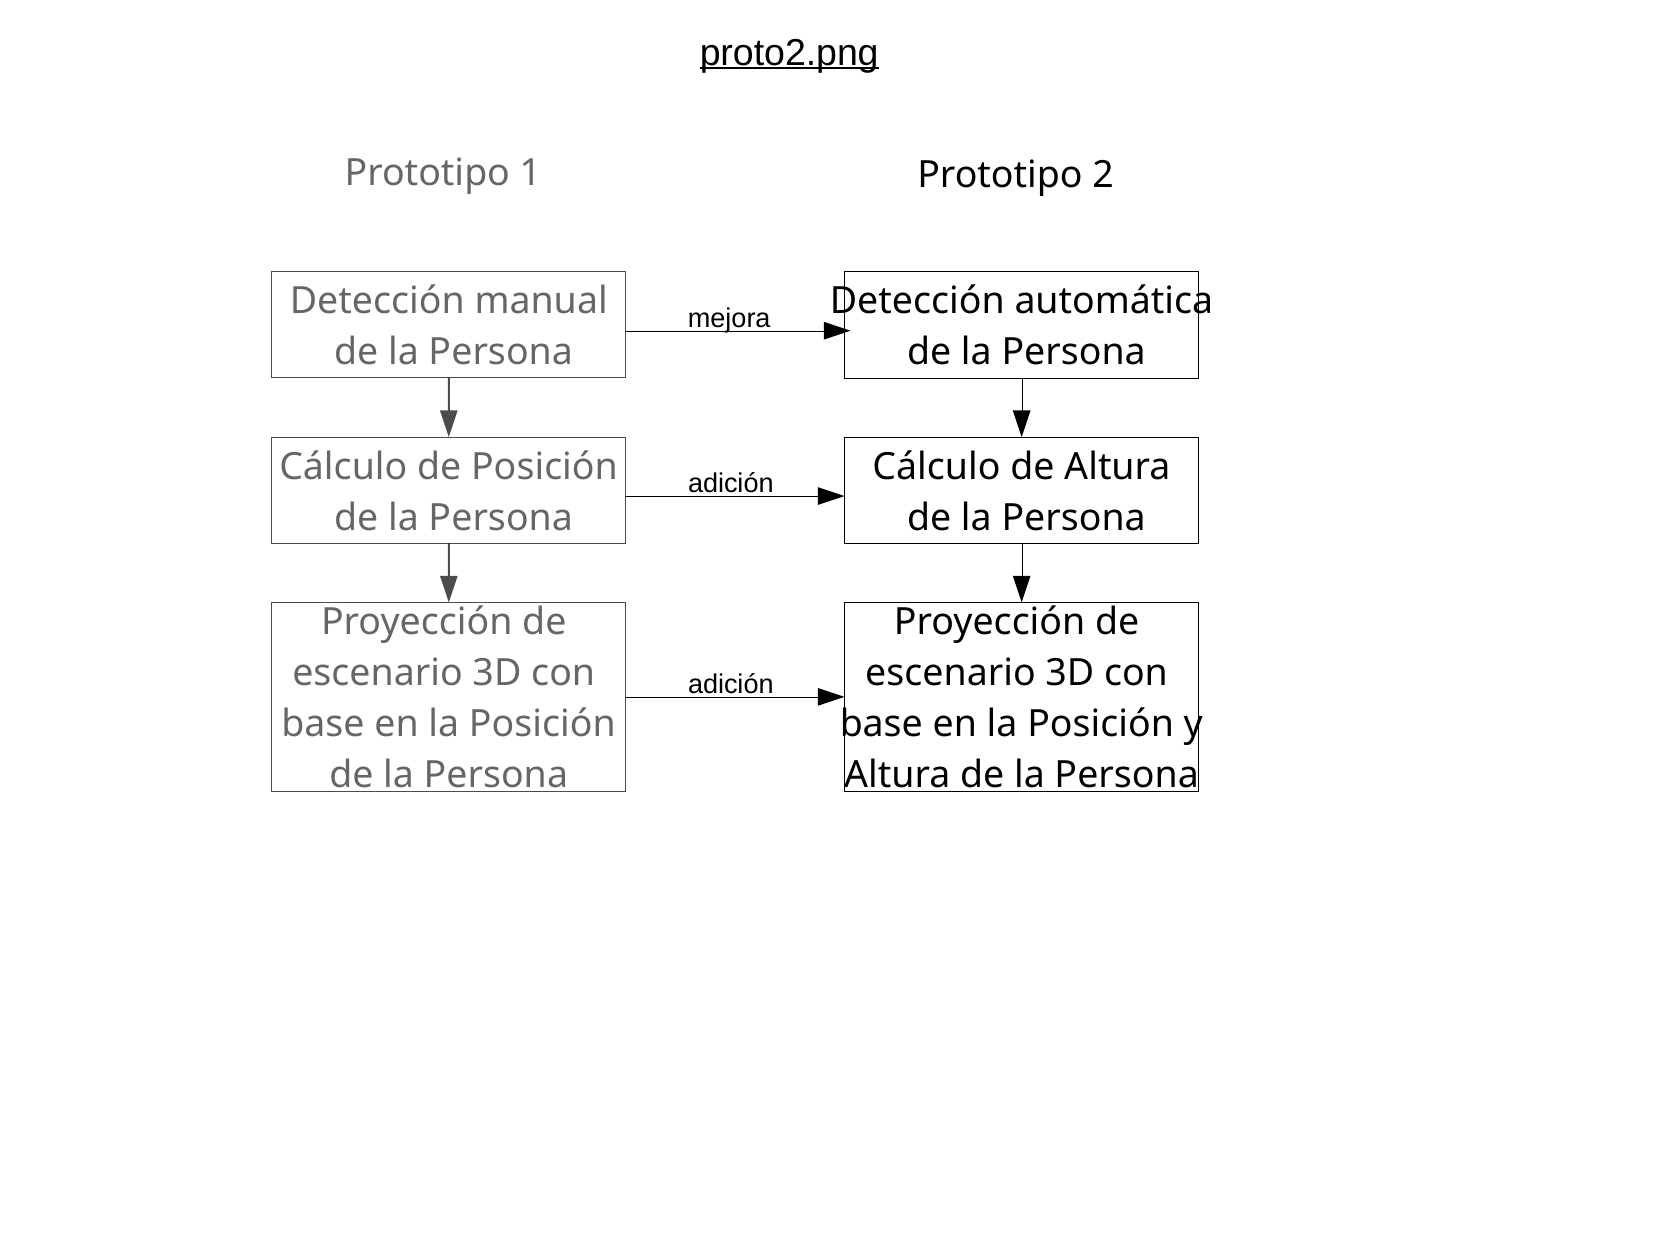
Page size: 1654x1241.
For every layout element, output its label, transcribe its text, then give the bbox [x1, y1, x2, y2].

text_box Proyección de escenario 3D con base en la Posición de la Persona [271, 602, 626, 792]
text_box Prototipo 1 [271, 153, 615, 189]
text_box Cálculo de Posición de la Persona [271, 437, 626, 544]
text_box Detección automática de la Persona [844, 271, 1199, 379]
text_box adición [673, 460, 789, 506]
text_box Prototipo 2 [844, 155, 1188, 192]
text_box Detección manual de la Persona [271, 271, 626, 378]
text_box adición [673, 661, 789, 707]
text_box Cálculo de Altura de la Persona [844, 437, 1199, 544]
text_box mejora [673, 295, 786, 341]
text_box proto2.png [685, 23, 894, 83]
text_box Proyección de escenario 3D con base en la Posición y Altura de la Persona [844, 602, 1199, 792]
